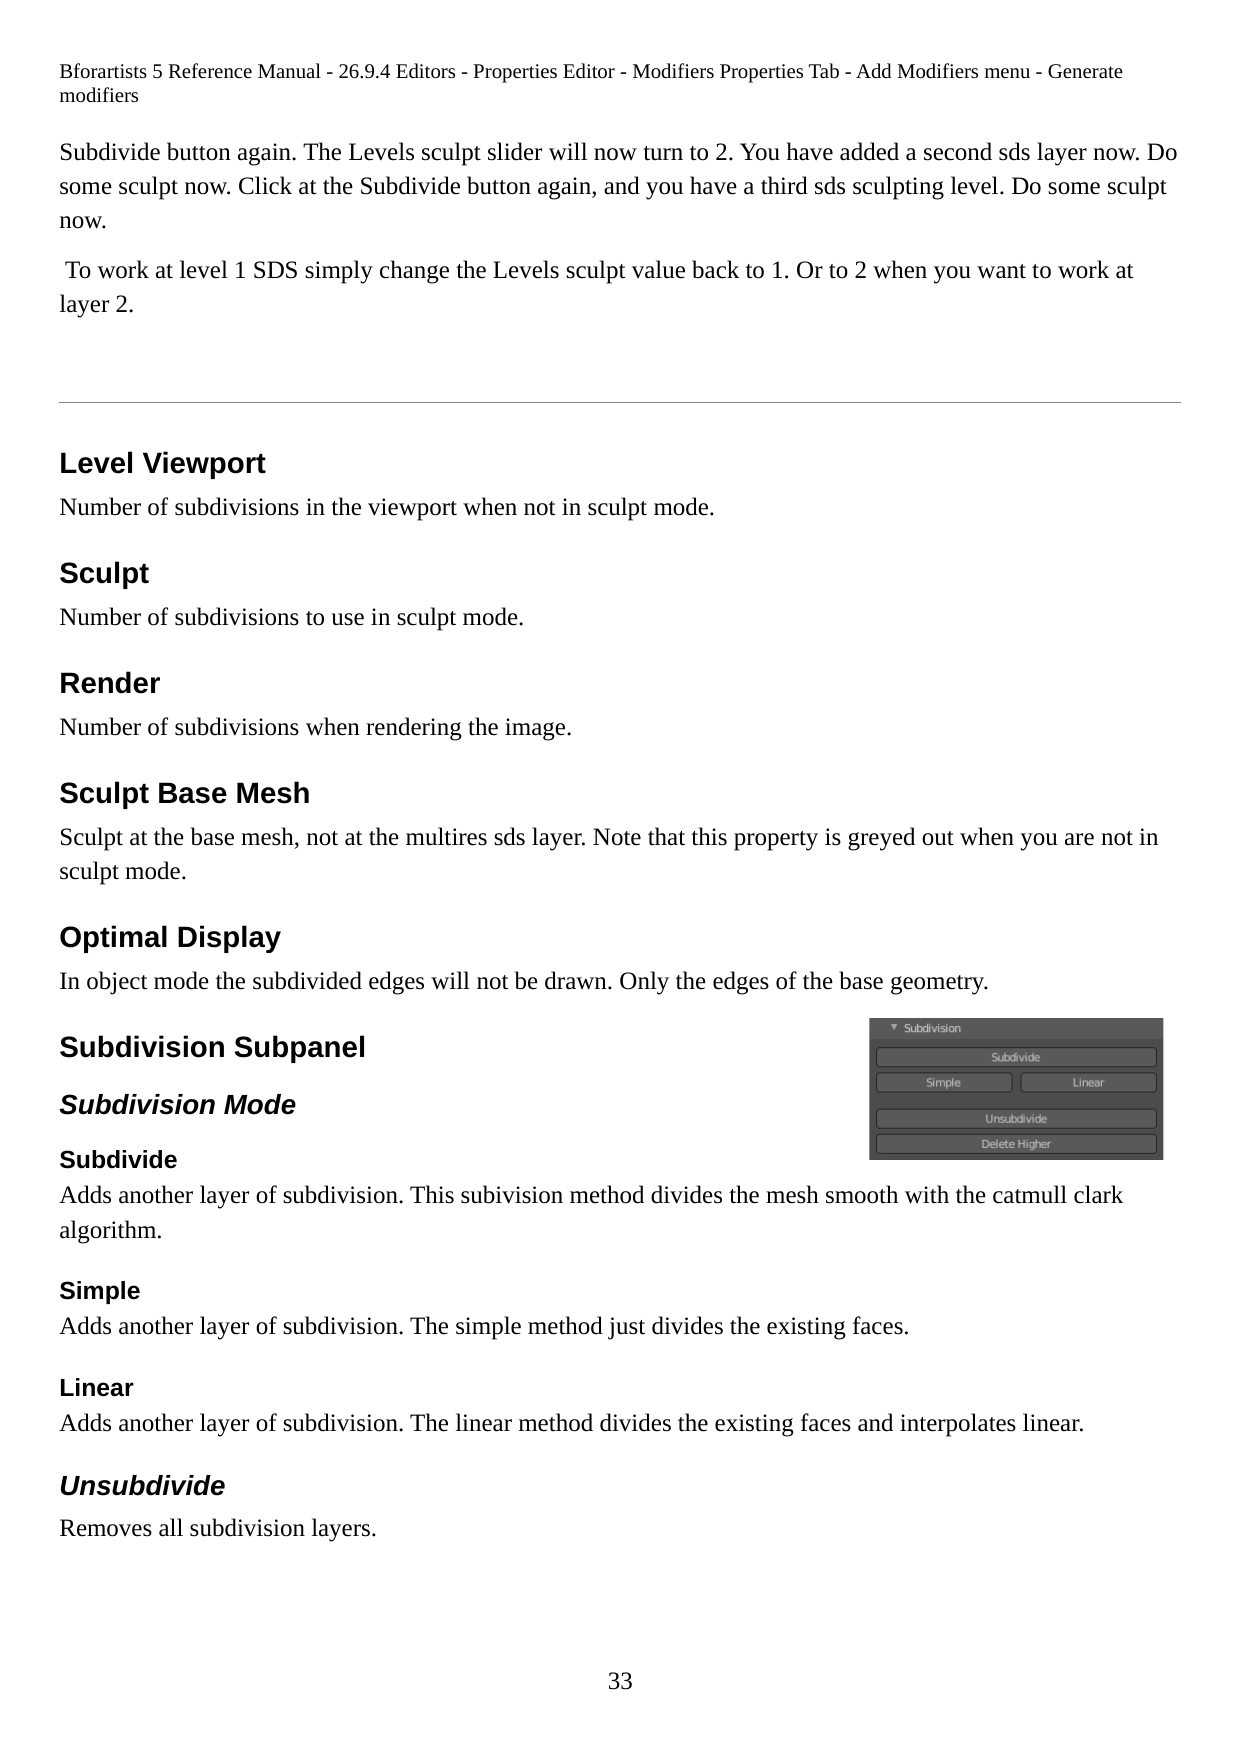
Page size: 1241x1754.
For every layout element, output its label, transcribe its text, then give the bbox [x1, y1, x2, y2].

subtitle Simple [59, 1276, 1181, 1305]
text Adds another layer of subdivision. The linear method divides the existing faces and interpolates linear. [59, 1408, 1181, 1436]
text In object mode the subdivided edges will not be drawn. Only the edges of the base geometry. [59, 966, 1181, 995]
subtitle Subdivision Mode [59, 1089, 869, 1121]
subtitle Linear [59, 1373, 1181, 1401]
text Subdivide button again. The Levels sculpt slider will now turn to 2. You have added a second sds layer now. Do some sculpt now. Click at the Subdivide button again, and you have a third sds sculpting level. Do some sculpt now. [59, 137, 1181, 234]
subtitle Render [59, 666, 1181, 699]
subtitle Subdivision Subpanel [59, 1030, 869, 1064]
subtitle [1164, 1030, 1181, 1064]
subtitle Unsubdivide [59, 1469, 1181, 1501]
subtitle Subdivide [59, 1146, 1181, 1174]
subtitle Sculpt [59, 556, 1181, 590]
text Adds another layer of subdivision. The simple method just divides the existing faces. [59, 1311, 1181, 1340]
text Removes all subdivision layers. [59, 1513, 1181, 1542]
picture [869, 1018, 1164, 1160]
subtitle [1164, 1089, 1181, 1121]
text Number of subdivisions when rendering the image. [59, 712, 1181, 741]
text To work at level 1 SDS simply change the Levels sculpt value back to 1. Or to 2 when you want to work at layer 2. [59, 255, 1181, 318]
subtitle Optimal Display [59, 920, 1181, 954]
subtitle Sculpt Base Mesh [59, 776, 1181, 809]
subtitle Level Viewport [59, 446, 1181, 480]
text Adds another layer of subdivision. This subivision method divides the mesh smooth with the catmull clark algorithm. [59, 1180, 1181, 1244]
text Number of subdivisions to use in sculpt mode. [59, 602, 1181, 631]
text Sculpt at the base mesh, not at the multires sds layer. Note that this property is greyed out when you are not in sculpt mode. [59, 822, 1181, 885]
text Number of subdivisions in the viewport when not in sculpt mode. [59, 492, 1181, 521]
